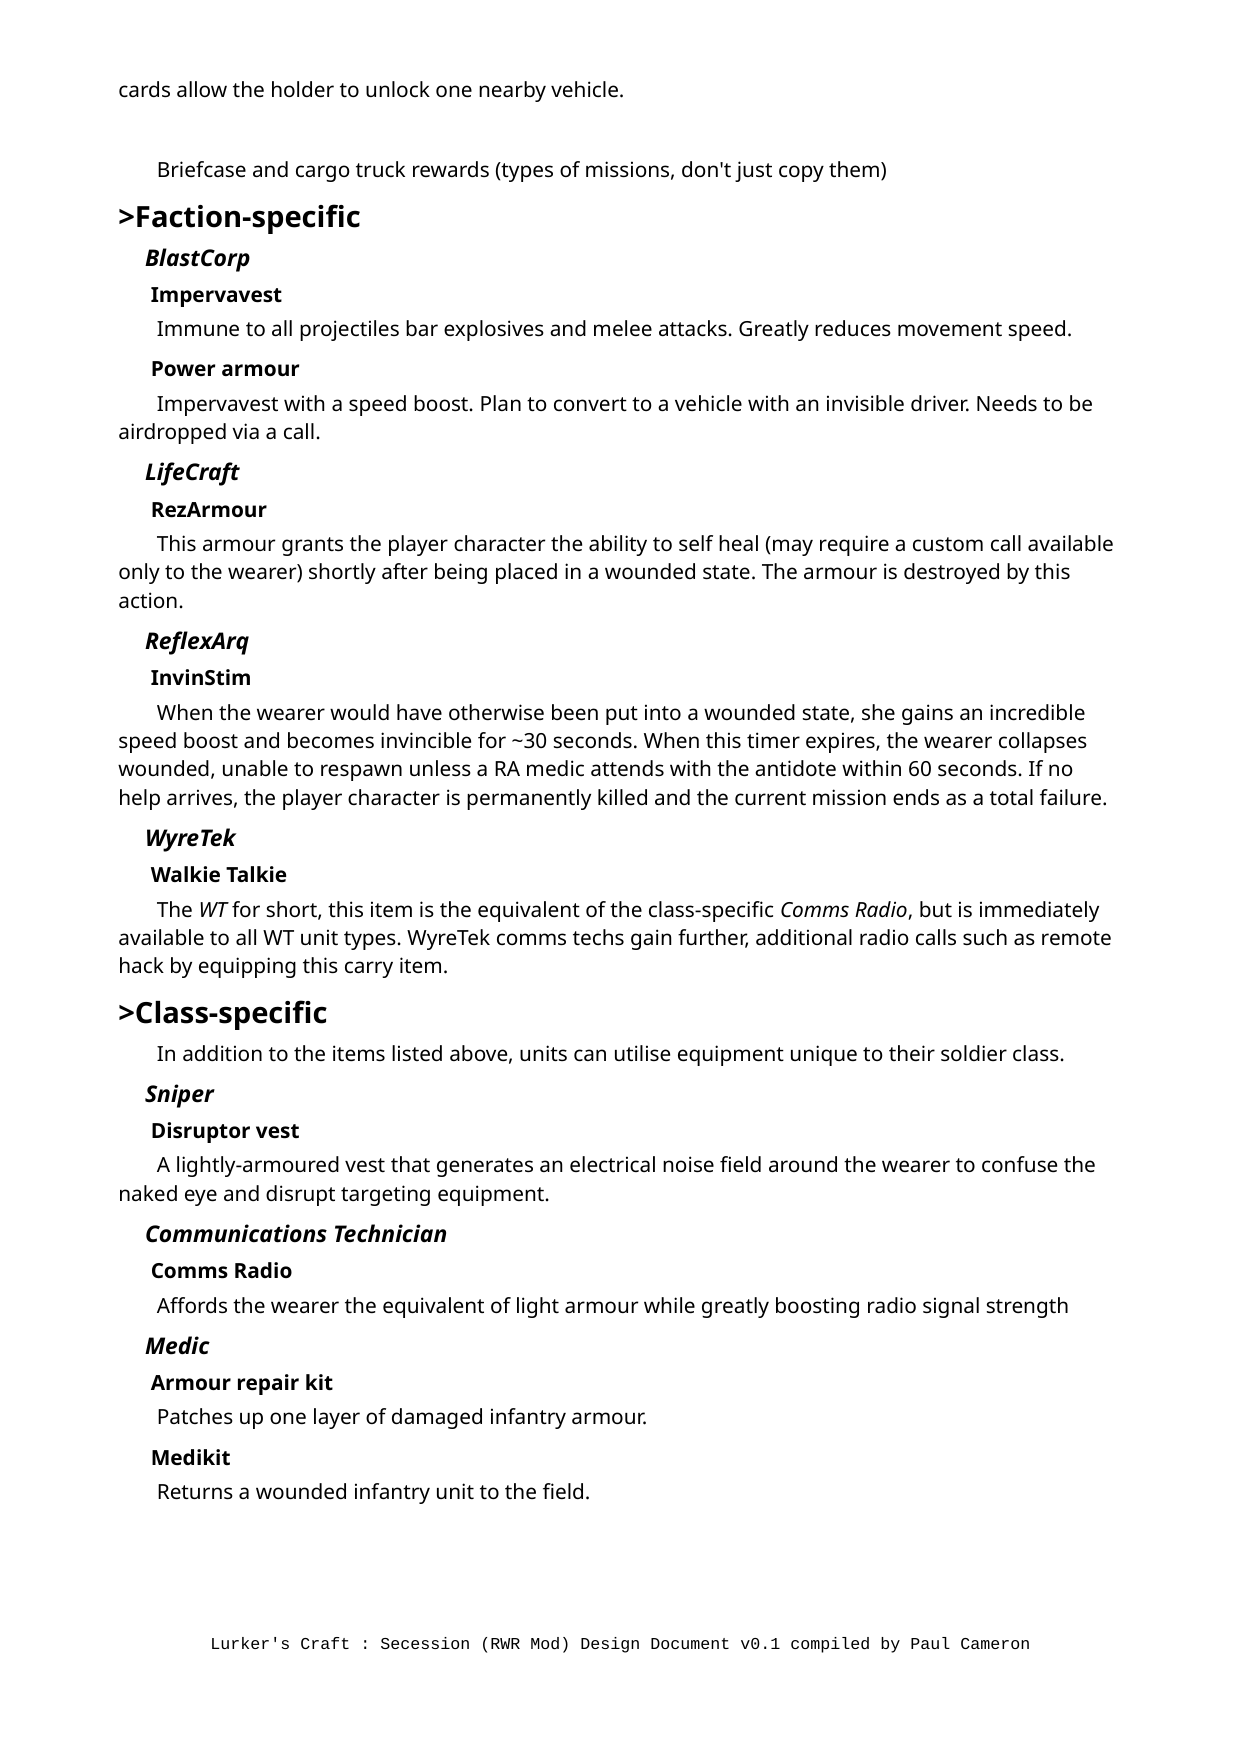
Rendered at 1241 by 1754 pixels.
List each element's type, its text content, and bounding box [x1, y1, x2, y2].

text Returns a wounded infantry unit to the field. [118, 1477, 1122, 1506]
text This armour grants the player character the ability to self heal (may require a custom call available only to the wearer) shortly after being placed in a wounded state. The armour is destroyed by this action. [118, 529, 1122, 614]
text The WT for short, this item is the equivalent of the class-specific Comms Radio, but is immediately available to all WT unit types. WyreTek comms techs gain further, additional radio calls such as remote hack by equipping this carry item. [118, 895, 1122, 980]
text In addition to the items listed above, units can utilise equipment unique to their soldier class. [118, 1039, 1122, 1067]
subtitle LifeCraft [136, 456, 1122, 488]
subtitle Comms Radio [151, 1256, 1122, 1285]
subtitle RezArmour [151, 495, 1122, 523]
subtitle Disruptor vest [151, 1116, 1122, 1144]
text Briefcase and cargo truck rewards (types of missions, don't just copy them) [118, 156, 1122, 184]
subtitle Communications Technician [136, 1218, 1122, 1249]
subtitle Power armour [151, 354, 1122, 383]
text cards allow the holder to unlock one nearby vehicle. [118, 75, 1122, 103]
subtitle Medikit [151, 1443, 1122, 1471]
subtitle Armour repair kit [151, 1368, 1122, 1397]
subtitle ReflexArq [136, 625, 1122, 656]
subtitle Walkie Talkie [151, 860, 1122, 889]
text Patches up one layer of damaged infantry armour. [118, 1402, 1122, 1431]
subtitle Medic [136, 1330, 1122, 1361]
subtitle Sniper [136, 1078, 1122, 1109]
subtitle InvinStim [151, 663, 1122, 692]
text When the wearer would have otherwise been put into a wounded state, she gains an incredible speed boost and becomes invincible for ~30 seconds. When this timer expires, the wearer collapses wounded, unable to respawn unless a RA medic attends with the antidote within 60 seconds. If no help arrives, the player character is permanently killed and the current mission ends as a total failure. [118, 698, 1122, 811]
text A lightly-armoured vest that generates an electrical noise field around the wearer to confuse the naked eye and disrupt targeting equipment. [118, 1151, 1122, 1207]
subtitle >Class-specific [118, 992, 1122, 1032]
subtitle >Faction-specific [118, 196, 1122, 236]
subtitle BlastCorp [136, 241, 1122, 273]
subtitle WyreTek [136, 822, 1122, 853]
subtitle Impervavest [151, 280, 1122, 308]
text Immune to all projectiles bar explosives and melee attacks. Greatly reduces movement speed. [118, 314, 1122, 343]
text Affords the wearer the equivalent of light armour while greatly boosting radio signal strength [118, 1291, 1122, 1319]
text Impervavest with a speed boost. Plan to convert to a vehicle with an invisible driver. Needs to be airdropped via a call. [118, 389, 1122, 446]
